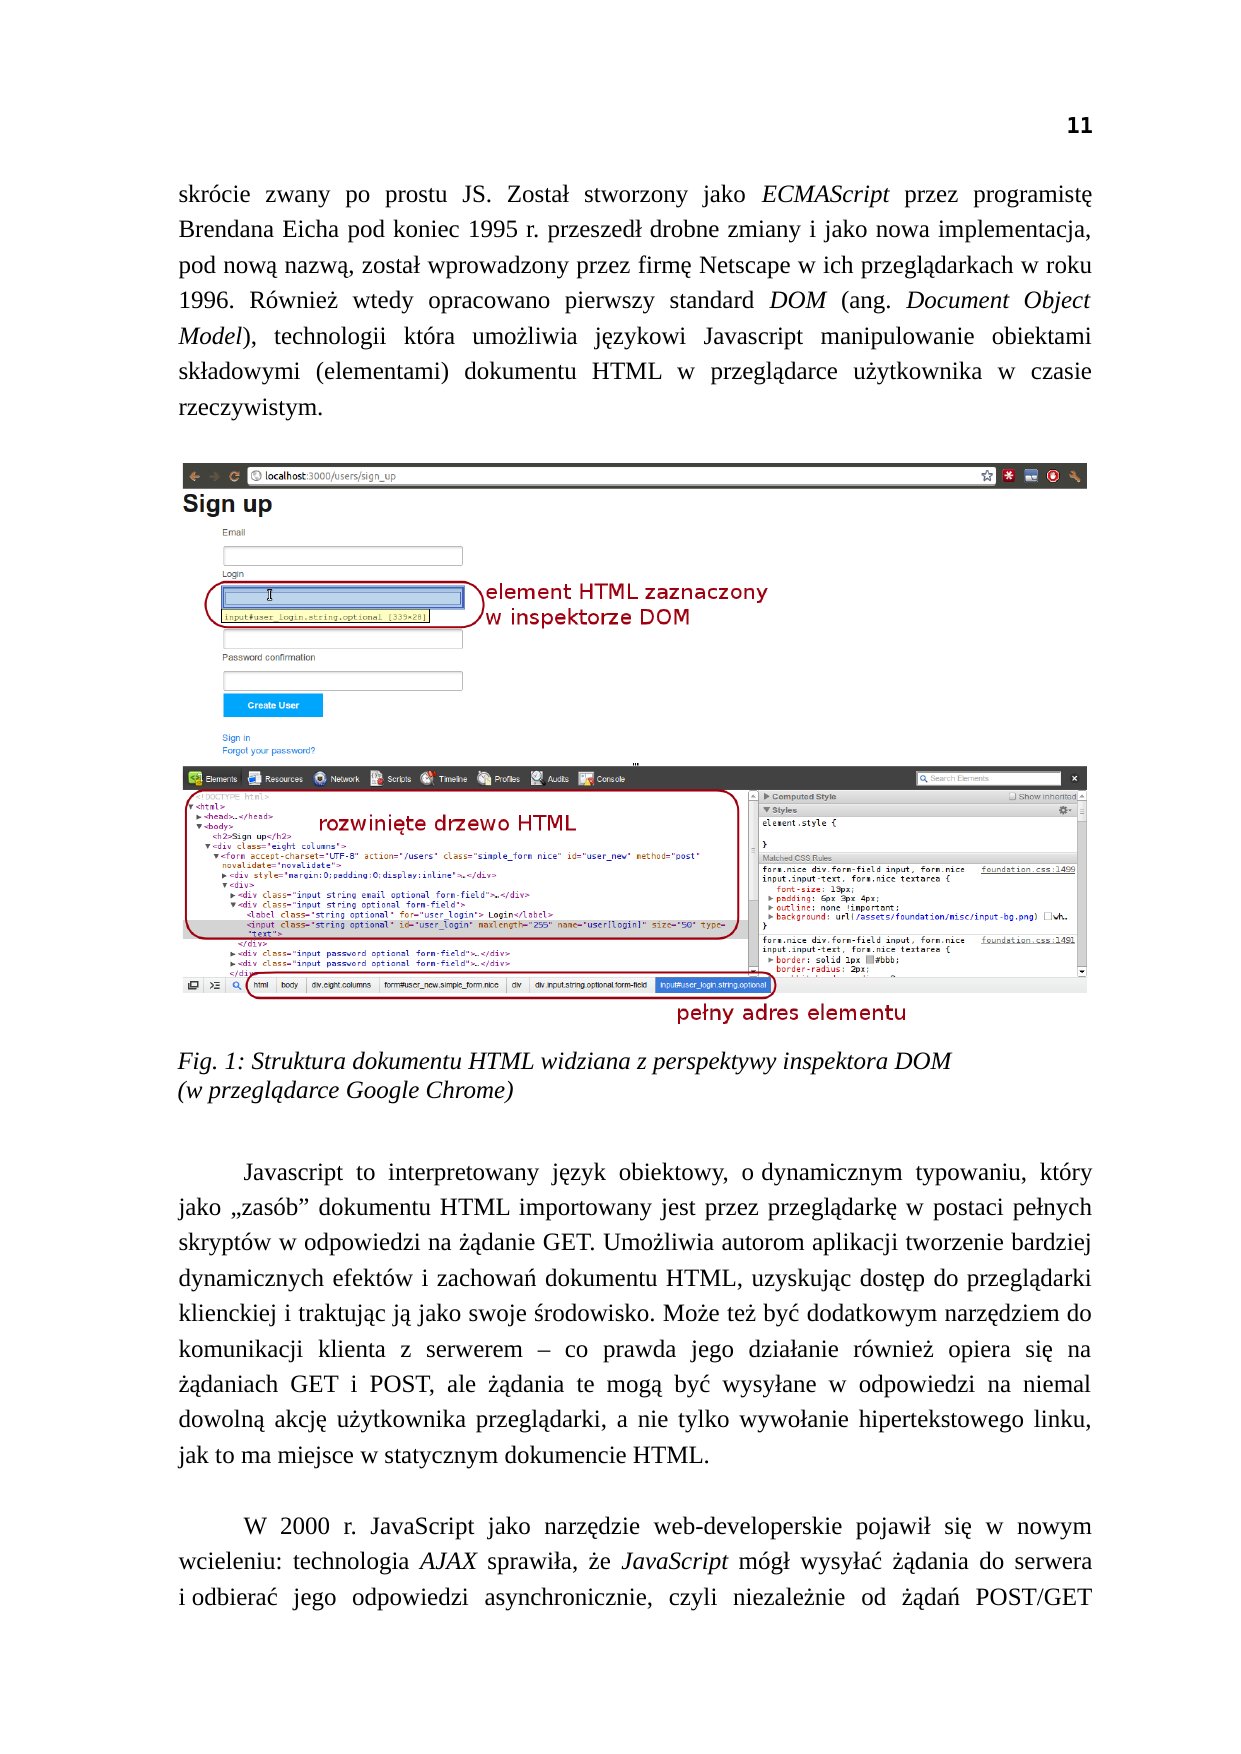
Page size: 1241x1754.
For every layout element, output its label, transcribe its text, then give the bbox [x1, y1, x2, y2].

table_header [177, 458, 1093, 1034]
picture [182, 463, 1087, 1028]
text Fig. 1: Struktura dokumentu HTML widziana z perspektywy inspektora DOM (w przeglądarce Google Chrome) [177, 1046, 1093, 1104]
text skrócie zwany po prostu JS. Został stworzony jako ECMAScript przez programistę Brendana Eicha pod koniec 1995 r. przeszedł drobne zmiany i jako nowa implementacja, pod nową nazwą, został wprowadzony przez firmę Netscape w ich przeglądarkach w roku 1996. Również wtedy opracowano pierwszy standard DOM (ang. Document Object Model), technologii która umożliwia językowi Javascript manipulowanie obiektami składowymi (elementami) dokumentu HTML w przeglądarce użytkownika w czasie rzeczywistym. [178, 174, 1093, 422]
text Javascript to interpretowany język obiektowy, o dynamicznym typowaniu, który jako „zasób” dokumentu HTML importowany jest przez przeglądarkę w postaci pełnych skryptów w odpowiedzi na żądanie GET. Umożliwia autorom aplikacji tworzenie bardziej dynamicznych efektów i zachowań dokumentu HTML, uzyskując dostęp do przeglądarki klienckiej i traktując ją jako swoje środowisko. Może też być dodatkowym narzędziem do komunikacji klienta z serwerem – co prawda jego działanie również opiera się na żądaniach GET i POST, ale żądania te mogą być wysyłane w odpowiedzi na niemal dowolną akcję użytkownika przeglądarki, a nie tylko wywołanie hipertekstowego linku, jak to ma miejsce w statycznym dokumencie HTML. [178, 1152, 1093, 1470]
text W 2000 r. JavaScript jako narzędzie web-developerskie pojawił się w nowym wcieleniu: technologia AJAX sprawiła, że JavaScript mógł wysyłać żądania do serwera i odbierać jego odpowiedzi asynchronicznie, czyli niezależnie od żądań POST/GET [178, 1506, 1093, 1612]
